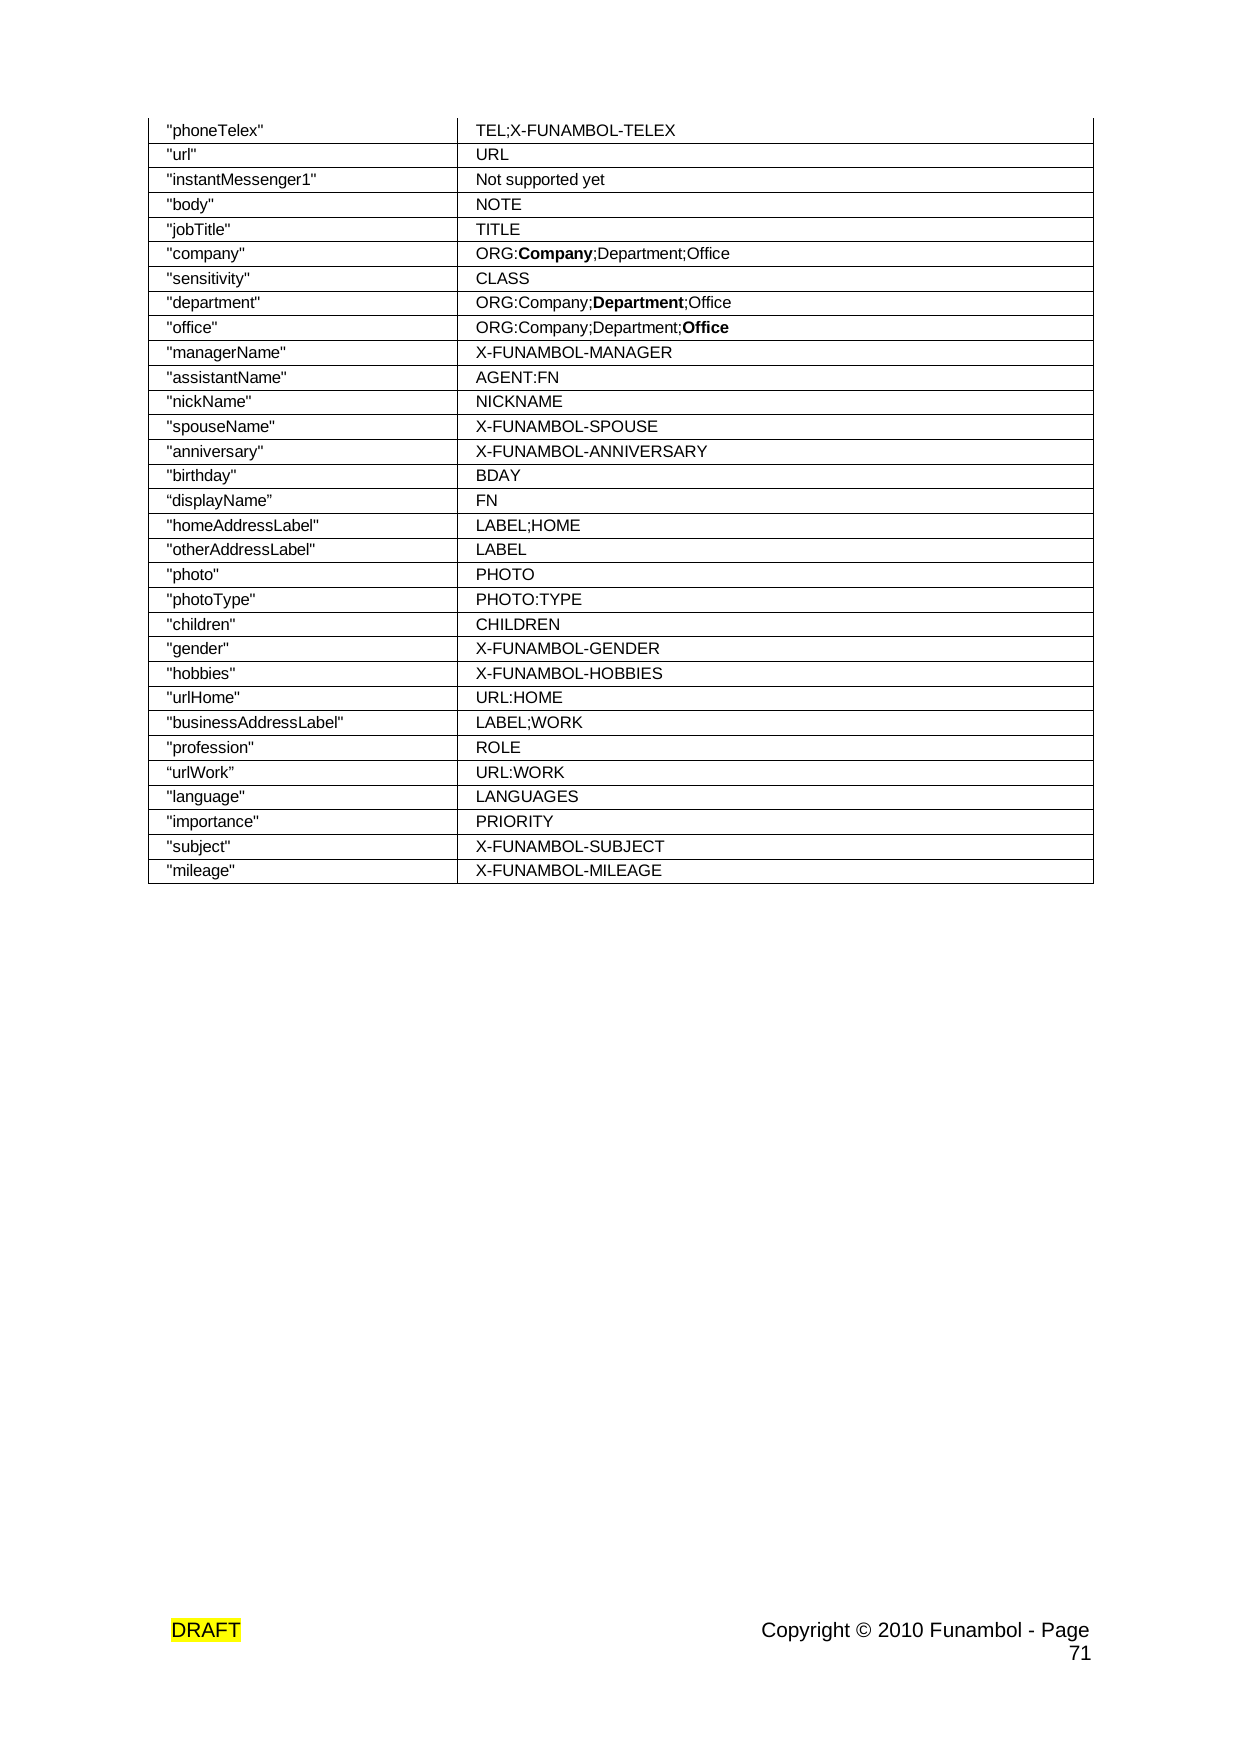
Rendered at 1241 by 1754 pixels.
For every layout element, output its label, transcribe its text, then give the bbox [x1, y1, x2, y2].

table_cell URL:WORK [458, 761, 1093, 785]
table_cell LANGUAGES [458, 786, 1093, 809]
table_cell Not supported yet [458, 168, 1093, 192]
table_cell TITLE [458, 218, 1093, 241]
table_cell NICKNAME [458, 391, 1093, 414]
table_cell AGENT:FN [458, 366, 1093, 390]
table_cell "importance" [149, 810, 457, 834]
table_cell "gender" [149, 637, 457, 661]
table_cell ROLE [458, 736, 1093, 760]
table_cell "url" [149, 144, 457, 167]
table_cell NOTE [458, 193, 1093, 217]
table_cell X-FUNAMBOL-SPOUSE [458, 415, 1093, 439]
table_cell "businessAddressLabel" [149, 711, 457, 735]
table_cell "spouseName" [149, 415, 457, 439]
table_cell "sensitivity" [149, 267, 457, 291]
table_cell "office" [149, 316, 457, 340]
table_cell "anniversary" [149, 440, 457, 464]
table_cell PHOTO [458, 563, 1093, 587]
table_cell ORG:Company;Department;Office [458, 292, 1093, 315]
table_cell "nickName" [149, 391, 457, 414]
table_cell TEL;X-FUNAMBOL-TELEX [458, 118, 1093, 143]
table_cell "jobTitle" [149, 218, 457, 241]
table_cell X-FUNAMBOL-MILEAGE [458, 860, 1093, 883]
table_cell "body" [149, 193, 457, 217]
table_cell "managerName" [149, 341, 457, 365]
table_cell LABEL;WORK [458, 711, 1093, 735]
table_cell URL:HOME [458, 687, 1093, 710]
table_cell "language" [149, 786, 457, 809]
table_cell "photo" [149, 563, 457, 587]
table_cell "urlHome" [149, 687, 457, 710]
table_cell PRIORITY [458, 810, 1093, 834]
table_cell "phoneTelex" [149, 118, 457, 143]
table_cell "instantMessenger1" [149, 168, 457, 192]
table_cell “displayName” [149, 489, 457, 513]
table_cell BDAY [458, 465, 1093, 488]
table_cell LABEL [458, 539, 1093, 562]
table_cell X-FUNAMBOL-SUBJECT [458, 835, 1093, 859]
table_cell "department" [149, 292, 457, 315]
table_cell "photoType" [149, 588, 457, 612]
table_cell X-FUNAMBOL-GENDER [458, 637, 1093, 661]
table_cell "otherAddressLabel" [149, 539, 457, 562]
table_cell X-FUNAMBOL-MANAGER [458, 341, 1093, 365]
table_cell ORG:Company;Department;Office [458, 316, 1093, 340]
table_cell "subject" [149, 835, 457, 859]
table_cell ORG:Company;Department;Office [458, 242, 1093, 266]
table_cell X-FUNAMBOL-ANNIVERSARY [458, 440, 1093, 464]
table_cell PHOTO:TYPE [458, 588, 1093, 612]
table_cell FN [458, 489, 1093, 513]
table_cell "homeAddressLabel" [149, 514, 457, 538]
table_cell "hobbies" [149, 662, 457, 686]
table_cell "company" [149, 242, 457, 266]
table_cell CLASS [458, 267, 1093, 291]
table_cell X-FUNAMBOL-HOBBIES [458, 662, 1093, 686]
table_cell "mileage" [149, 860, 457, 883]
table_cell "assistantName" [149, 366, 457, 390]
table_cell CHILDREN [458, 613, 1093, 636]
table_cell URL [458, 144, 1093, 167]
table_cell "children" [149, 613, 457, 636]
table_cell "birthday" [149, 465, 457, 488]
table_cell “urlWork” [149, 761, 457, 785]
table_cell LABEL;HOME [458, 514, 1093, 538]
table_cell "profession" [149, 736, 457, 760]
